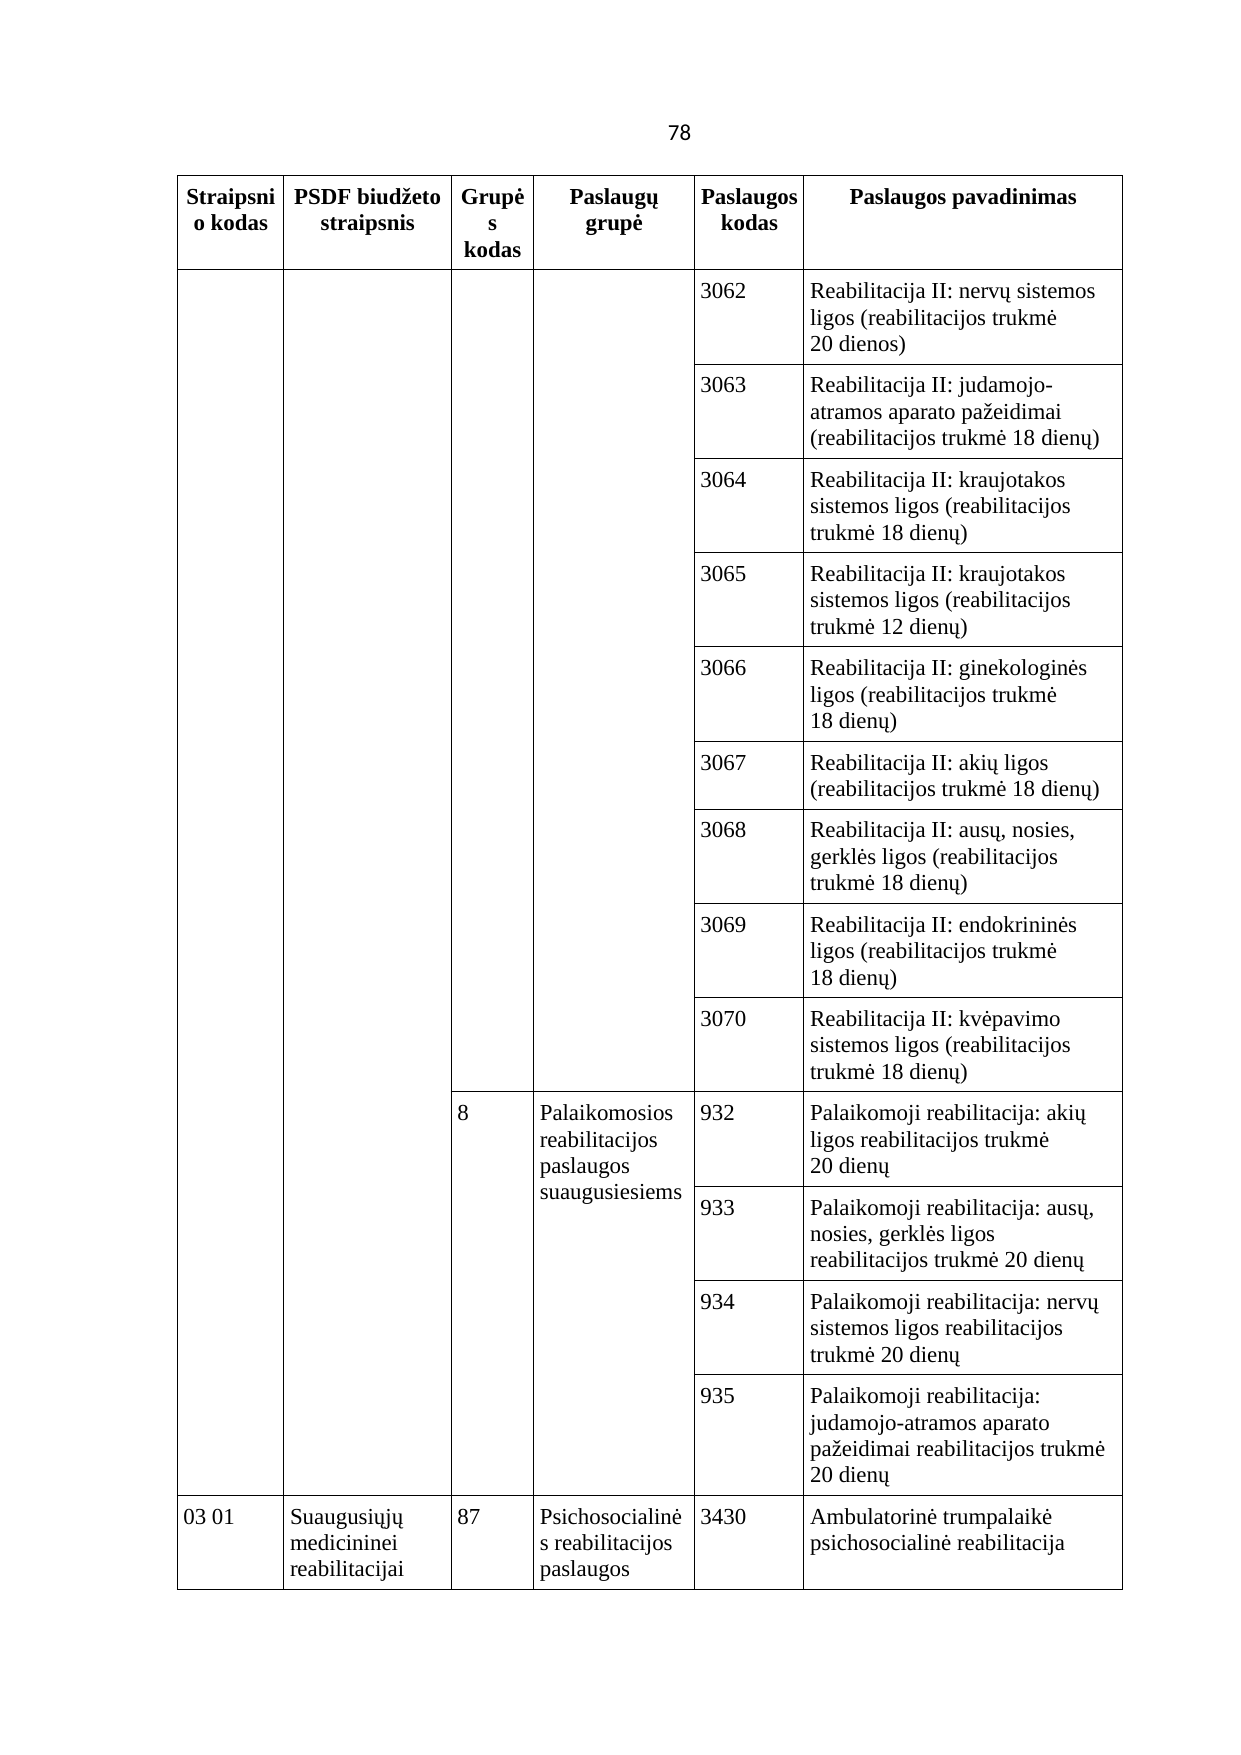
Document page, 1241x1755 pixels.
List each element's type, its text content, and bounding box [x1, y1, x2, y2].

table_cell Palaikomosios reabilitacijos paslaugos suaugusiesiems [534, 1092, 694, 1280]
table_cell [178, 1091, 283, 1186]
table_cell [452, 741, 533, 808]
table_cell Reabilitacija II: judamojo-atramos aparato pažeidimai (reabilitacijos trukmė 18 dienų) [804, 365, 1122, 458]
table_cell 3067 [695, 742, 803, 808]
table_cell [178, 1374, 283, 1495]
table_cell 3065 [695, 553, 803, 646]
table_cell Reabilitacija II: kvėpavimo sistemos ligos (reabilitacijos trukmė 18 dienų) [804, 998, 1122, 1091]
table_cell [178, 552, 283, 646]
table_cell [178, 997, 283, 1091]
table_header Grupės kodas [452, 176, 533, 269]
table_cell 933 [695, 1187, 803, 1280]
table_cell [284, 997, 451, 1091]
table_cell Reabilitacija II: akių ligos (reabilitacijos trukmė 18 dienų) [804, 742, 1122, 808]
table_cell [178, 741, 283, 808]
table_cell Palaikomoji reabilitacija: ausų, nosies, gerklės ligos reabilitacijos trukmė 20 dienų [804, 1187, 1122, 1280]
table_cell [534, 1374, 694, 1495]
table_cell [534, 364, 694, 458]
table_cell [284, 552, 451, 646]
table_cell 3062 [695, 270, 803, 363]
table_cell Psichosocialinės reabilitacijos paslaugos [534, 1496, 694, 1589]
table_cell [534, 741, 694, 808]
table_cell [178, 458, 283, 552]
table_cell [534, 997, 694, 1091]
table_cell [452, 646, 533, 741]
table_cell [452, 903, 533, 997]
table_cell [534, 646, 694, 741]
table_cell 934 [695, 1281, 803, 1374]
table_cell [284, 809, 451, 903]
table_cell [452, 1374, 533, 1495]
table_cell [452, 997, 533, 1091]
table_cell [534, 1280, 694, 1374]
table_cell Reabilitacija II: kraujotakos sistemos ligos (reabilitacijos trukmė 12 dienų) [804, 553, 1122, 646]
table_header PSDF biudžeto straipsnis [284, 176, 451, 269]
table_cell [178, 270, 283, 363]
table_cell [534, 903, 694, 997]
table_cell 03 01 [178, 1496, 283, 1589]
table_cell [452, 1186, 533, 1280]
table_cell [178, 1280, 283, 1374]
table_cell [178, 1186, 283, 1280]
table_cell [452, 552, 533, 646]
table_cell [534, 809, 694, 903]
table_cell [284, 1280, 451, 1374]
table_cell Palaikomoji reabilitacija: nervų sistemos ligos reabilitacijos trukmė 20 dienų [804, 1281, 1122, 1374]
table_cell Reabilitacija II: nervų sistemos ligos (reabilitacijos trukmė 20 dienos) [804, 270, 1122, 363]
table_cell [284, 458, 451, 552]
table_cell [452, 270, 533, 363]
table_cell Palaikomoji reabilitacija: judamojo-atramos aparato pažeidimai reabilitacijos trukmė 20 dienų [804, 1375, 1122, 1495]
table_cell [534, 552, 694, 646]
table_cell [452, 1280, 533, 1374]
table_cell [452, 809, 533, 903]
table_cell 8 [452, 1092, 533, 1186]
table_cell [284, 1091, 451, 1186]
table_cell [178, 809, 283, 903]
table_cell Palaikomoji reabilitacija: akių ligos reabilitacijos trukmė 20 dienų [804, 1092, 1122, 1186]
table_cell Reabilitacija II: ausų, nosies, gerklės ligos (reabilitacijos trukmė 18 dienų) [804, 810, 1122, 903]
table_header Paslaugos pavadinimas [804, 176, 1122, 269]
table_cell [178, 646, 283, 741]
table_cell 3069 [695, 904, 803, 997]
table_cell [284, 646, 451, 741]
table_cell Reabilitacija II: endokrininės ligos (reabilitacijos trukmė 18 dienų) [804, 904, 1122, 997]
table_header Paslaugos kodas [695, 176, 803, 269]
table_cell [452, 364, 533, 458]
table_cell 3070 [695, 998, 803, 1091]
table_cell 3430 [695, 1496, 803, 1589]
table_cell 3066 [695, 647, 803, 741]
table_cell [178, 364, 283, 458]
table_header Paslaugų grupė [534, 176, 694, 269]
table_cell Reabilitacija II: kraujotakos sistemos ligos (reabilitacijos trukmė 18 dienų) [804, 459, 1122, 552]
table_cell [284, 741, 451, 808]
table_cell Reabilitacija II: ginekologinės ligos (reabilitacijos trukmė 18 dienų) [804, 647, 1122, 741]
table_cell [452, 458, 533, 552]
table_cell 3068 [695, 810, 803, 903]
table_cell [284, 1374, 451, 1495]
table_cell 932 [695, 1092, 803, 1186]
table_cell Ambulatorinė trumpalaikė psichosocialinė reabilitacija [804, 1496, 1122, 1589]
table_cell [534, 270, 694, 363]
table_header Straipsnio kodas [178, 176, 283, 269]
table_cell [284, 364, 451, 458]
table_cell 935 [695, 1375, 803, 1495]
table_cell [178, 903, 283, 997]
table_cell 87 [452, 1496, 533, 1589]
table_cell [284, 1186, 451, 1280]
table_cell [534, 458, 694, 552]
table_cell Suaugusiųjų medicininei reabilitacijai [284, 1496, 451, 1589]
table_cell [284, 270, 451, 363]
table_cell [284, 903, 451, 997]
table_cell 3063 [695, 365, 803, 458]
table_cell 3064 [695, 459, 803, 552]
